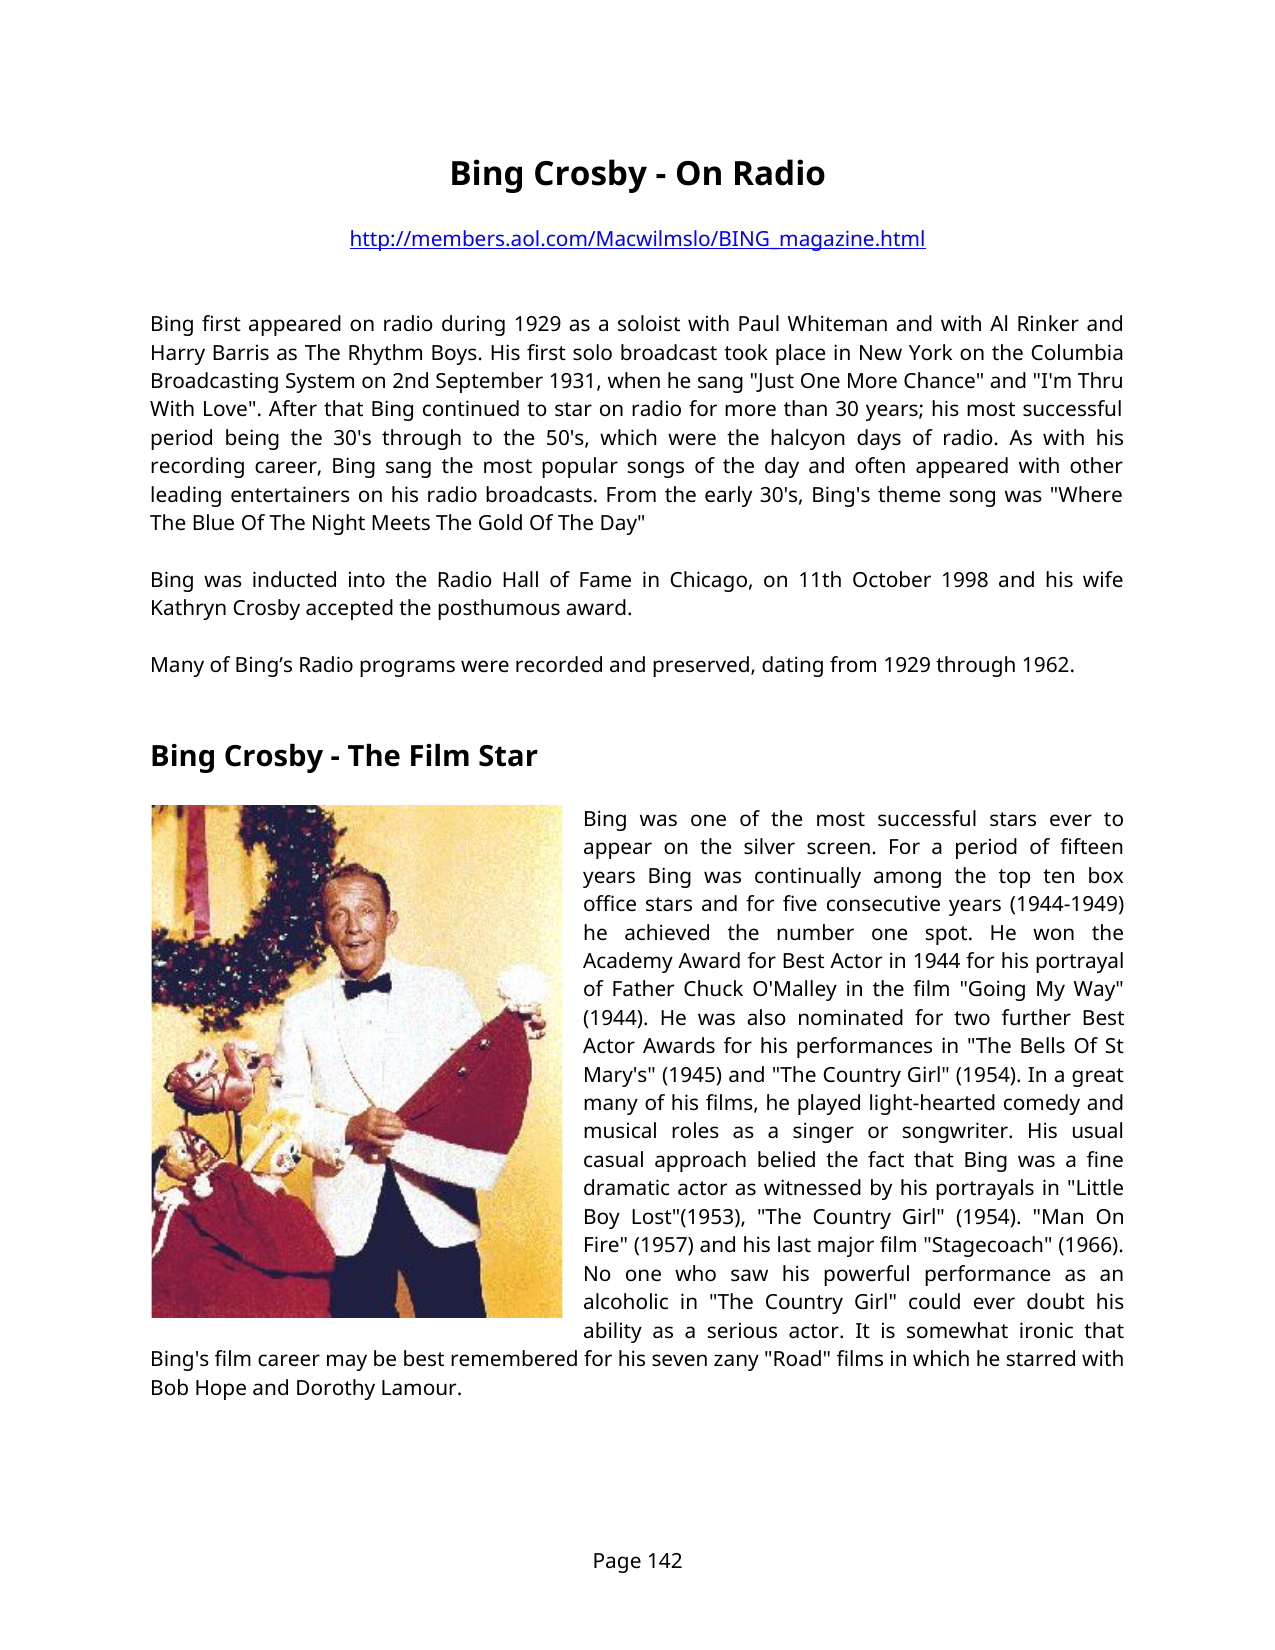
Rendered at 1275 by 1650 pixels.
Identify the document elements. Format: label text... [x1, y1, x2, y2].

text Bing Crosby - On Radio [150, 150, 1125, 195]
text Bing Crosby - The Film Star [150, 736, 1125, 775]
text Bing was inducted into the Radio Hall of Fame in Chicago, on 11th October 1998 and his wife Kathryn Crosby accepted the posthumous award. [150, 565, 1125, 622]
text Bing first appeared on radio during 1929 as a soloist with Paul Whiteman and with Al Rinker and Harry Barris as The Rhythm Boys. His first solo broadcast took place in New York on the Columbia Broadcasting System on 2nd September 1931, when he sang "Just One More Chance" and "I'm Thru With Love". After that Bing continued to star on radio for more than 30 years; his most successful period being the 30's through to the 50's, which were the halcyon days of radio. As with his recording career, Bing sang the most popular songs of the day and often appeared with other leading entertainers on his radio broadcasts. From the early 30's, Bing's theme song was "Where The Blue Of The Night Meets The Gold Of The Day" [150, 309, 1125, 537]
text Many of Bing’s Radio programs were recorded and preserved, dating from 1929 through 1962. [150, 650, 1125, 679]
text Bing was one of the most successful stars ever to appear on the silver screen. For a period of fifteen years Bing was continually among the top ten box office stars and for five consecutive years (1944-1949) he achieved the number one spot. He won the Academy Award for Best Actor in 1944 for his portrayal of Father Chuck O'Malley in the film "Going My Way" (1944). He was also nominated for two further Best Actor Awards for his performances in "The Bells Of St Mary's" (1945) and "The Country Girl" (1954). In a great many of his films, he played light-hearted comedy and musical roles as a singer or songwriter. His usual casual approach belied the fact that Bing was a fine dramatic actor as witnessed by his portrayals in "Little Boy Lost"(1953), "The Country Girl" (1954). "Man On Fire" (1957) and his last major film "Stagecoach" (1966). No one who saw his powerful performance as an alcoholic in "The Country Girl" could ever doubt his ability as a serious actor. It is somewhat ironic that Bing's film career may be best remembered for his seven zany "Road" films in which he starred with Bob Hope and Dorothy Lamour. [150, 804, 1125, 1401]
picture [151, 805, 563, 1318]
text http://members.aol.com/Macwilmslo/BING_magazine.html [150, 224, 1125, 252]
